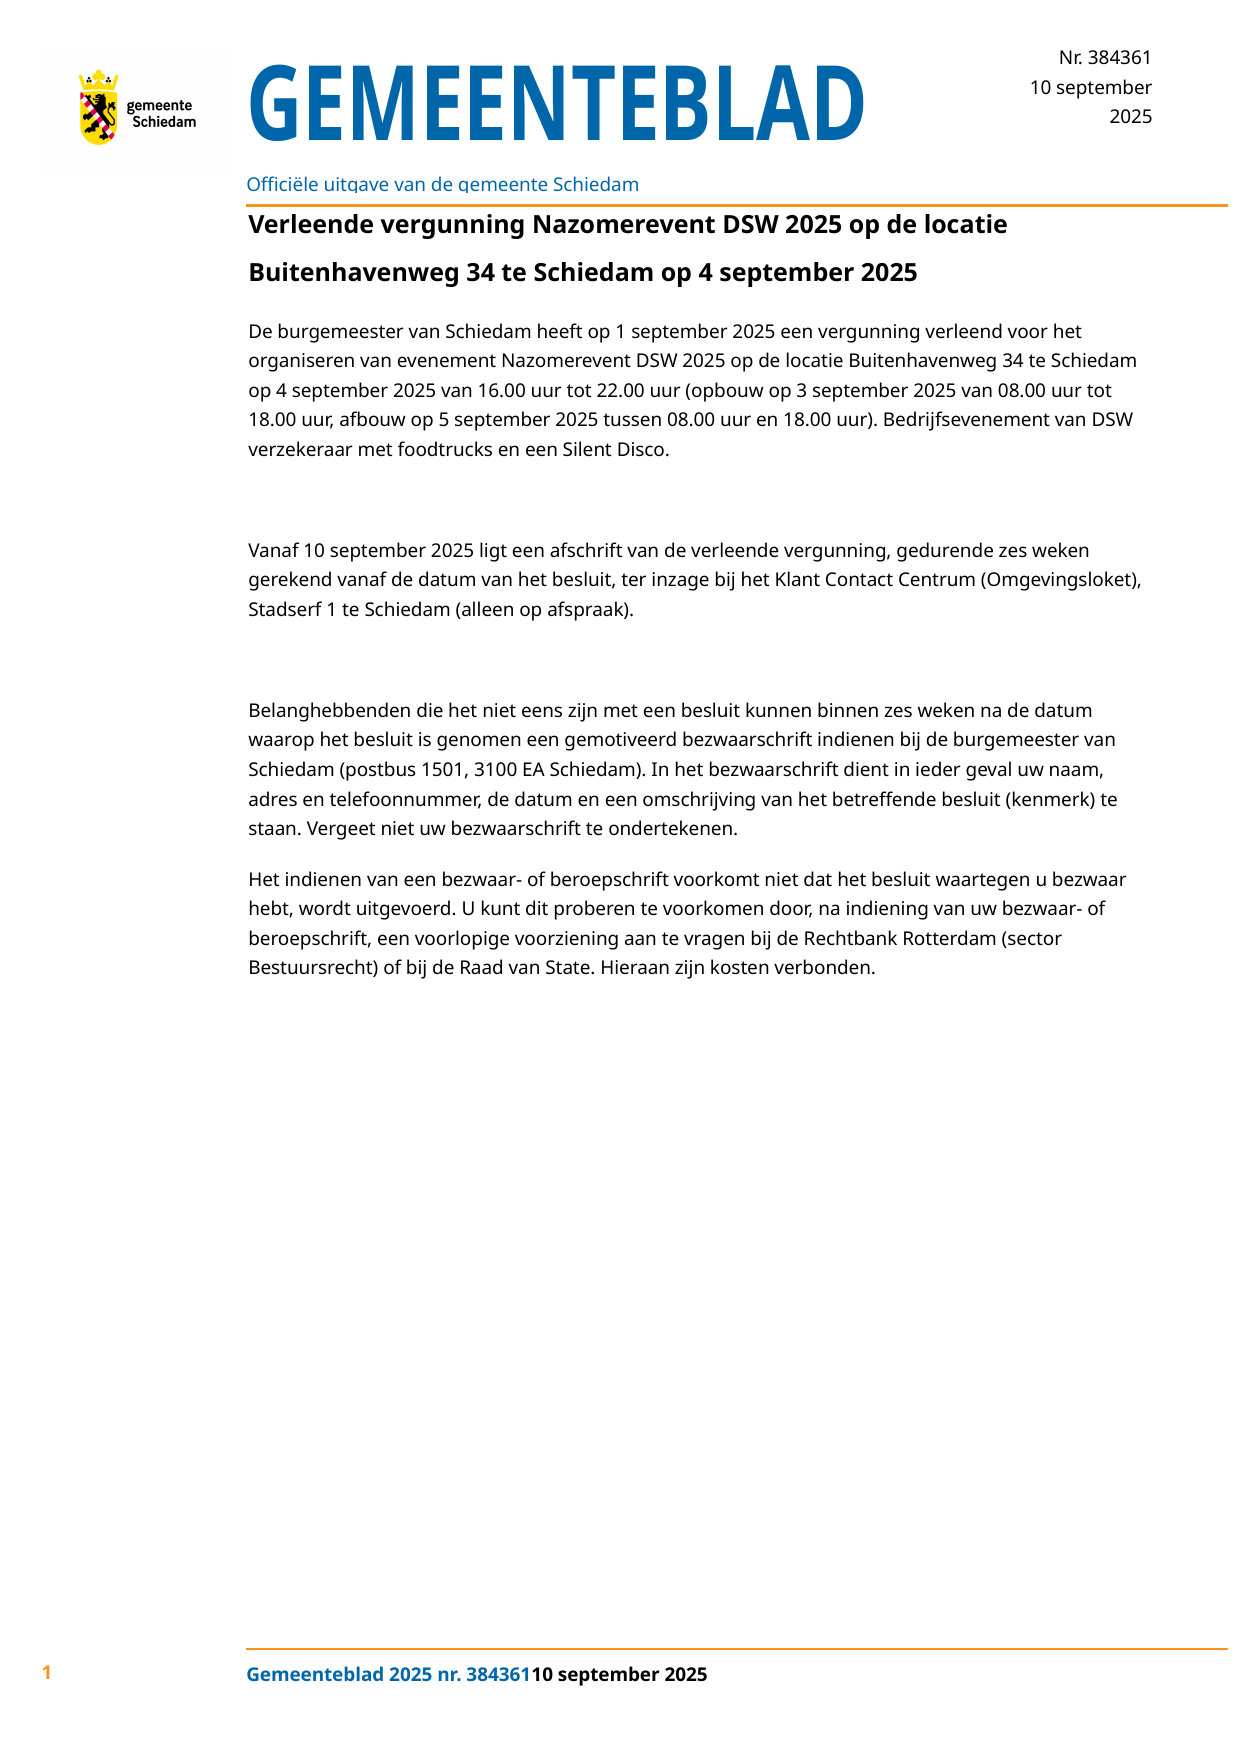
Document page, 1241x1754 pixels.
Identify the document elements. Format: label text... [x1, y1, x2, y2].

text De burgemeester van Schiedam heeft op 1 september 2025 een vergunning verleend voor het organiseren van evenement Nazomerevent DSW 2025 op de locatie Buitenhavenweg 34 te Schiedam op 4 september 2025 van 16.00 uur tot 22.00 uur (opbouw op 3 september 2025 van 08.00 uur tot 18.00 uur, afbouw op 5 september 2025 tussen 08.00 uur en 18.00 uur). Bedrijfsevenement van DSW verzekeraar met foodtrucks en een Silent Disco. [248, 318, 1152, 462]
text Het indienen van een bezwaar- of beroepschrift voorkomt niet dat het besluit waartegen u bezwaar hebt, wordt uitgevoerd. U kunt dit proberen te voorkomen door, na indiening van uw bezwaar- of beroepschrift, een voorlopige voorziening aan te vragen bij de Rechtbank Rotterdam (sector Bestuursrecht) of bij de Raad van State. Hieraan zijn kosten verbonden. [248, 866, 1152, 980]
text Verleende vergunning Nazomerevent DSW 2025 op de locatie Buitenhavenweg 34 te Schiedam op 4 september 2025 [248, 207, 1152, 288]
text Belanghebbenden die het niet eens zijn met een besluit kunnen binnen zes weken na de datum waarop het besluit is genomen een gemotiveerd bezwaarschrift indienen bij de burgemeester van Schiedam (postbus 1501, 3100 EA Schiedam). In het bezwaarschrift dient in ieder geval uw naam, adres en telefoonnummer, de datum en een omschrijving van het betreffende besluit (kenmerk) te staan. Vergeet niet uw bezwaarschrift te ondertekenen. [248, 697, 1152, 841]
picture [41, 47, 231, 172]
text Vanaf 10 september 2025 ligt een afschrift van de verleende vergunning, gedurende zes weken gerekend vanaf de datum van het besluit, ter inzage bij het Klant Contact Centrum (Omgevingsloket), Stadserf 1 te Schiedam (alleen op afspraak). [248, 537, 1152, 622]
